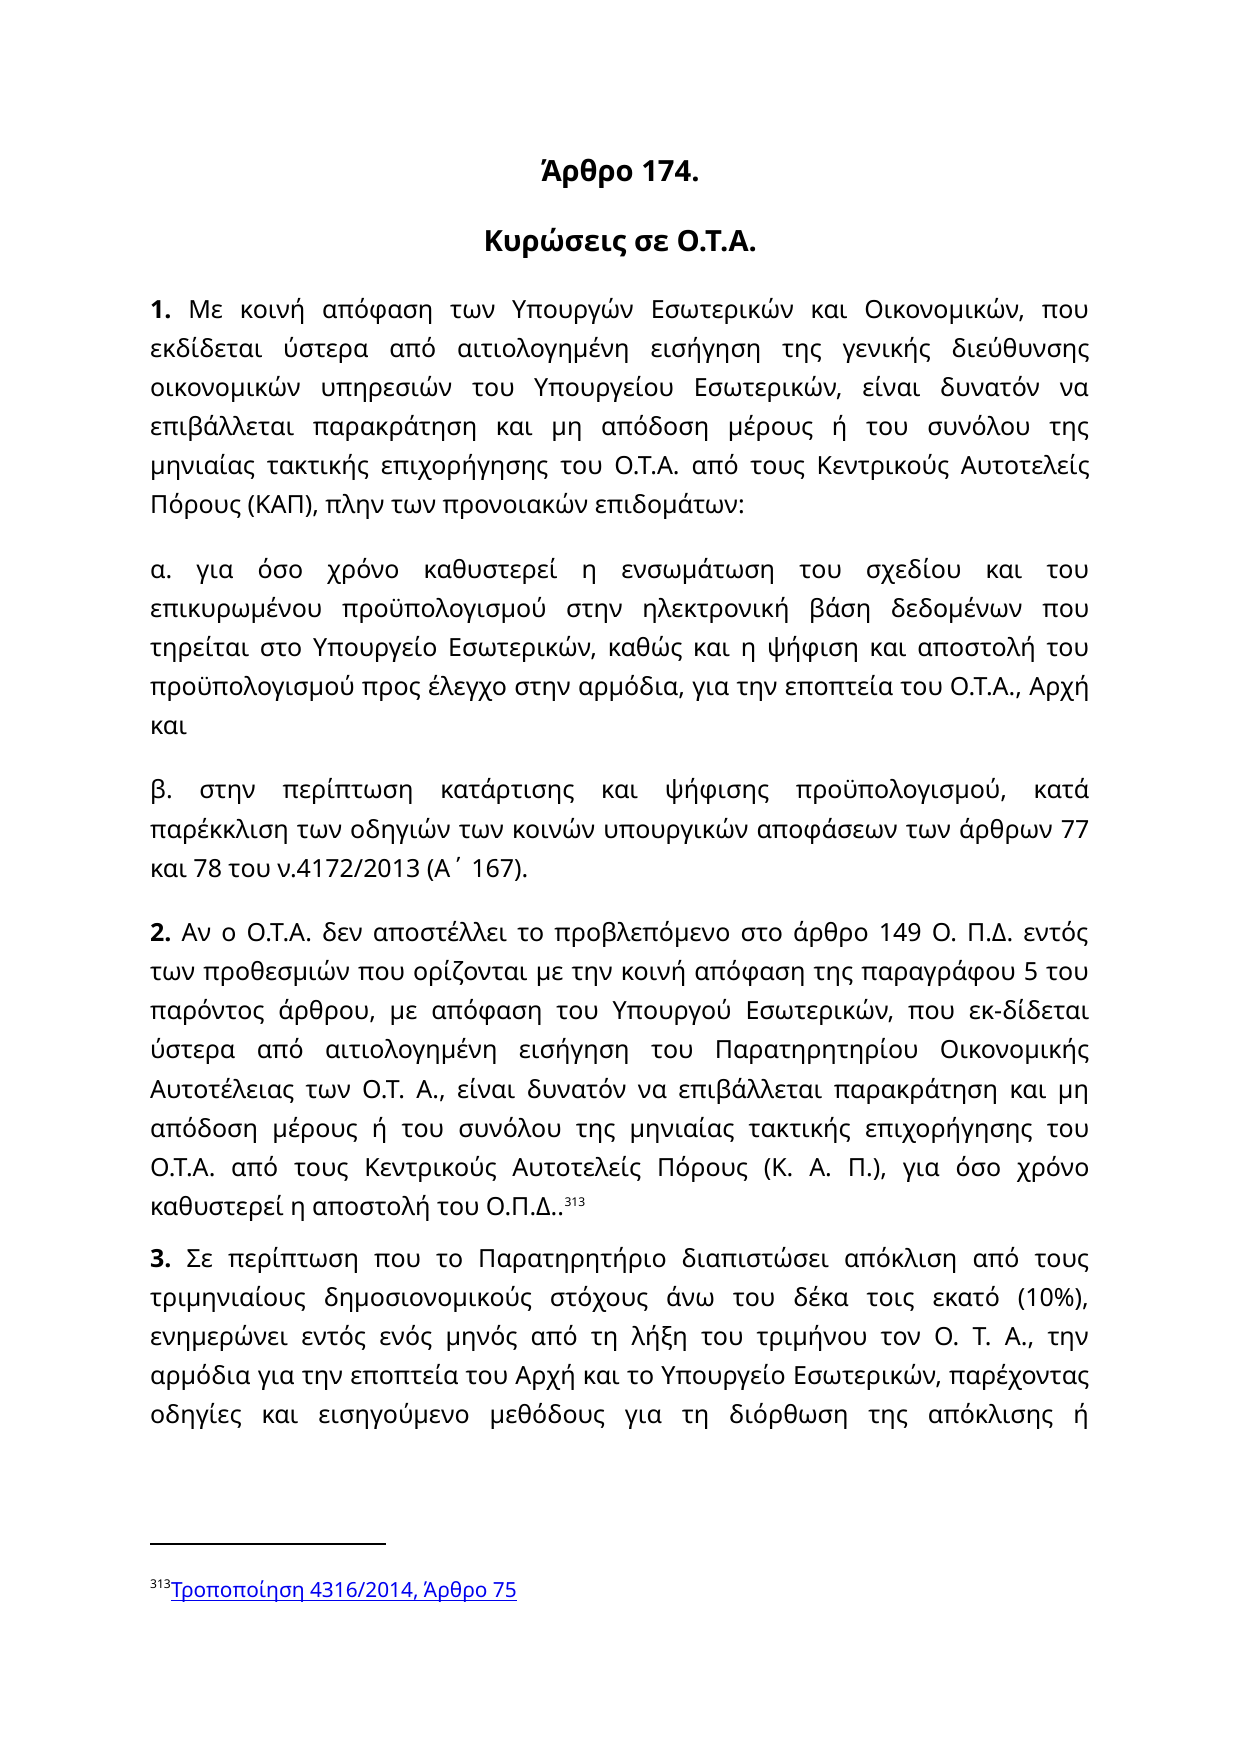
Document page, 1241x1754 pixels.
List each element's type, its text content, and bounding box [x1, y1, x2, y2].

text β. στην περίπτωση κατάρτισης και ψήφισης προϋπολογισμού, κατά παρέκκλιση των οδηγιών των κοινών υπουργικών αποφάσεων των άρθρων 77 και 78 του ν.4172/2013 (Α΄ 167). [150, 772, 1090, 884]
text α. για όσο χρόνο καθυστερεί η ενσωμάτωση του σχεδίου και του επικυρωμένου προϋπολογισμού στην ηλεκτρονική βάση δεδομένων που τηρείται στο Υπουργείο Εσωτερικών, καθώς και η ψήφιση και αποστολή του προϋπολογισμού προς έλεγχο στην αρμόδια, για την εποπτεία του Ο.Τ.Α., Αρχή και [150, 551, 1090, 742]
text Τροποποίηση 4316/2014, Άρθρο 75 [150, 1576, 1090, 1604]
text 3. Σε περίπτωση που το Παρατηρητήριο διαπιστώσει απόκλιση από τους τριμηνιαίους δημοσιονομικούς στόχους άνω του δέκα τοις εκατό (10%), ενημερώνει εντός ενός μηνός από τη λήξη του τριμήνου τον Ο. Τ. Α., την αρμόδια για την εποπτεία του Αρχή και το Υπουργείο Εσωτερικών, παρέχοντας οδηγίες και εισηγούμενο μεθόδους για τη διόρθωση της απόκλισης ή [150, 1240, 1090, 1431]
subtitle Κυρώσεις σε Ο.Τ.Α. [150, 221, 1090, 260]
text 1. Με κοινή απόφαση των Υπουργών Εσωτερικών και Οικονομικών, που εκδίδεται ύστερα από αιτιολογημένη εισήγηση της γενικής διεύθυνσης οικονομικών υπηρεσιών του Υπουργείου Εσωτερικών, είναι δυνατόν να επιβάλλεται παρακράτηση και μη απόδοση μέρους ή του συνόλου της μηνιαίας τακτικής επιχορήγησης του Ο.Τ.Α. από τους Κεντρικούς Αυτοτελείς Πόρους (ΚΑΠ), πλην των προνοιακών επιδομάτων: [150, 291, 1090, 521]
subtitle Άρθρο 174. [150, 150, 1090, 190]
text 2. Αν ο Ο.Τ.Α. δεν αποστέλλει το προβλεπόμενο στο άρθρο 149 Ο. Π.Δ. εντός των προθεσμιών που ορίζονται με την κοινή απόφαση της παραγράφου 5 του παρόντος άρθρου, με απόφαση του Υπουργού Εσωτερικών, που εκ-δίδεται ύστερα από αιτιολογημένη εισήγηση του Παρατηρητηρίου Οικονομικής Αυτοτέλειας των Ο.Τ. Α., είναι δυνατόν να επιβάλλεται παρακράτηση και μη απόδοση μέρους ή του συνόλου της μηνιαίας τακτικής επιχορήγησης του Ο.Τ.Α. από τους Κεντρικούς Αυτοτελείς Πόρους (Κ. Α. Π.), για όσο χρόνο καθυστερεί η αποστολή του Ο.Π.Δ.. [150, 914, 1090, 1223]
